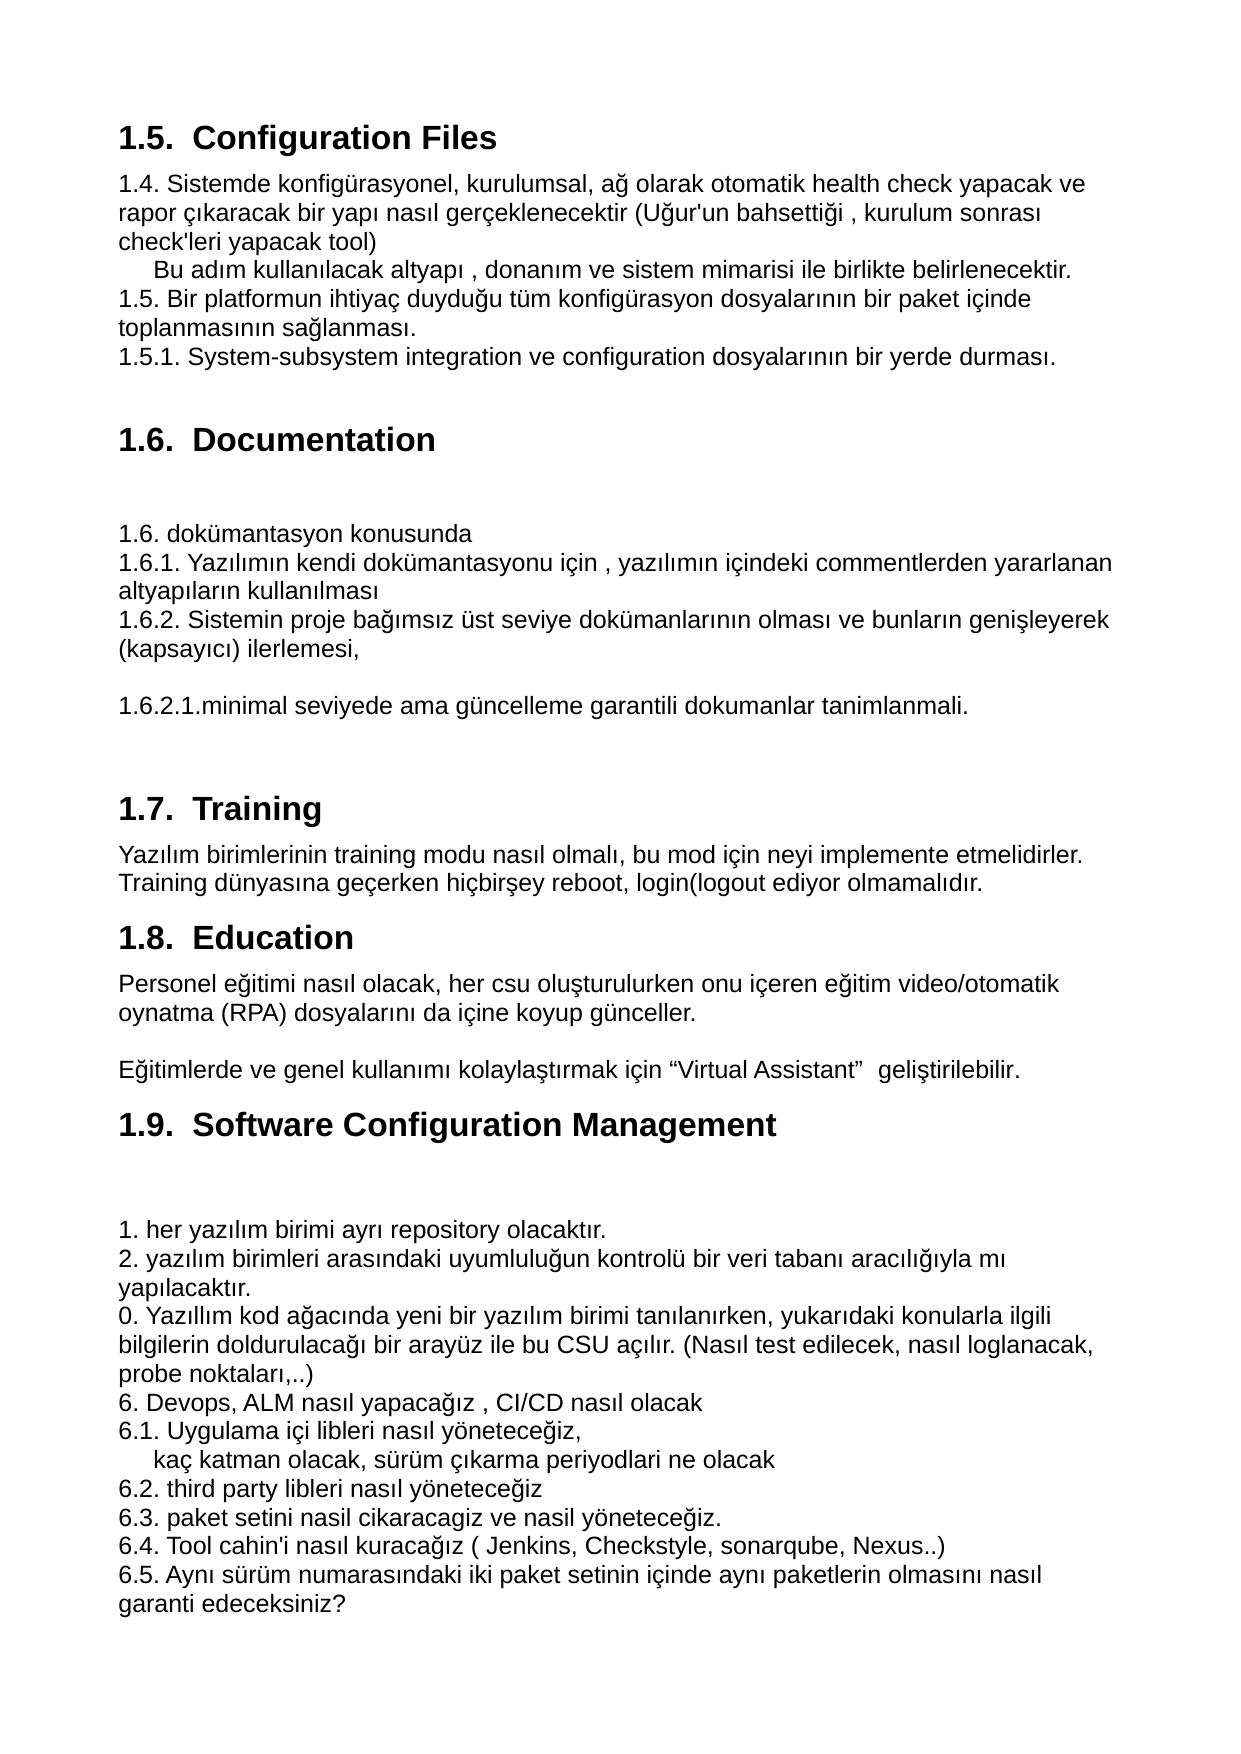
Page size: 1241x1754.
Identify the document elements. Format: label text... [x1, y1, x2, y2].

text 6. Devops, ALM nasıl yapacağız , CI/CD nasıl olacak 6.1. Uygulama içi libleri nasıl yöneteceğiz, kaç katman olacak, sürüm çıkarma periyodlari ne olacak 6.2. third party libleri nasıl yöneteceğiz 6.3. paket setini nasil cikaracagiz ve nasil yöneteceğiz. 6.4. Tool cahin'i nasıl kuracağız ( Jenkins, Checkstyle, sonarqube, Nexus..) 6.5. Aynı sürüm numarasındaki iki paket setinin içinde aynı paketlerin olmasını nasıl garanti edeceksiniz? [118, 1388, 1122, 1618]
text Personel eğitimi nasıl olacak, her csu oluşturulurken onu içeren eğitim video/otomatik oynatma (RPA) dosyalarını da içine koyup günceller. [118, 969, 1122, 1027]
subtitle Configuration Files [118, 118, 1122, 157]
subtitle Training [118, 788, 1122, 827]
text 1.5.1. System-subsystem integration ve configuration dosyalarının bir yerde durması. [118, 342, 1122, 371]
subtitle Education [118, 918, 1122, 957]
text 1.6.2. Sistemin proje bağımsız üst seviye dokümanlarının olması ve bunların genişleyerek (kapsayıcı) ilerlemesi, [118, 605, 1122, 663]
text 1.6. dokümantasyon konusunda [118, 519, 1122, 548]
text 2. yazılım birimleri arasındaki uyumluluğun kontrolü bir veri tabanı aracılığıyla mı yapılacaktır. [118, 1244, 1122, 1301]
text 1.4. Sistemde konfigürasyonel, kurulumsal, ağ olarak otomatik health check yapacak ve rapor çıkaracak bir yapı nasıl gerçeklenecektir (Uğur'un bahsettiği , kurulum sonrası check'leri yapacak tool) Bu adım kullanılacak altyapı , donanım ve sistem mimarisi ile birlikte belirlenecektir. 1.5. Bir platformun ihtiyaç duyduğu tüm konfigürasyon dosyalarının bir paket içinde toplanmasının sağlanması. [118, 169, 1122, 342]
text Training dünyasına geçerken hiçbirşey reboot, login(logout ediyor olmamalıdır. [118, 868, 1122, 897]
text Yazılım birimlerinin training modu nasıl olmalı, bu mod için neyi implemente etmelidirler. [118, 840, 1122, 868]
text 0. Yazıllım kod ağacında yeni bir yazılım birimi tanılanırken, yukarıdaki konularla ilgili bilgilerin doldurulacağı bir arayüz ile bu CSU açılır. (Nasıl test edilecek, nasıl loglanacak, probe noktaları,..) [118, 1301, 1122, 1388]
text 1.6.1. Yazılımın kendi dokümantasyonu için , yazılımın içindeki commentlerden yararlanan altyapıların kullanılması [118, 548, 1122, 605]
text 1.6.2.1.minimal seviyede ama güncelleme garantili dokumanlar tanimlanmali. [118, 691, 1122, 720]
text 1. her yazılım birimi ayrı repository olacaktır. [118, 1215, 1122, 1244]
text Eğitimlerde ve genel kullanımı kolaylaştırmak için “Virtual Assistant” geliştirilebilir. [118, 1055, 1122, 1084]
subtitle Documentation [118, 420, 1122, 459]
subtitle Software Configuration Management [118, 1105, 1122, 1144]
